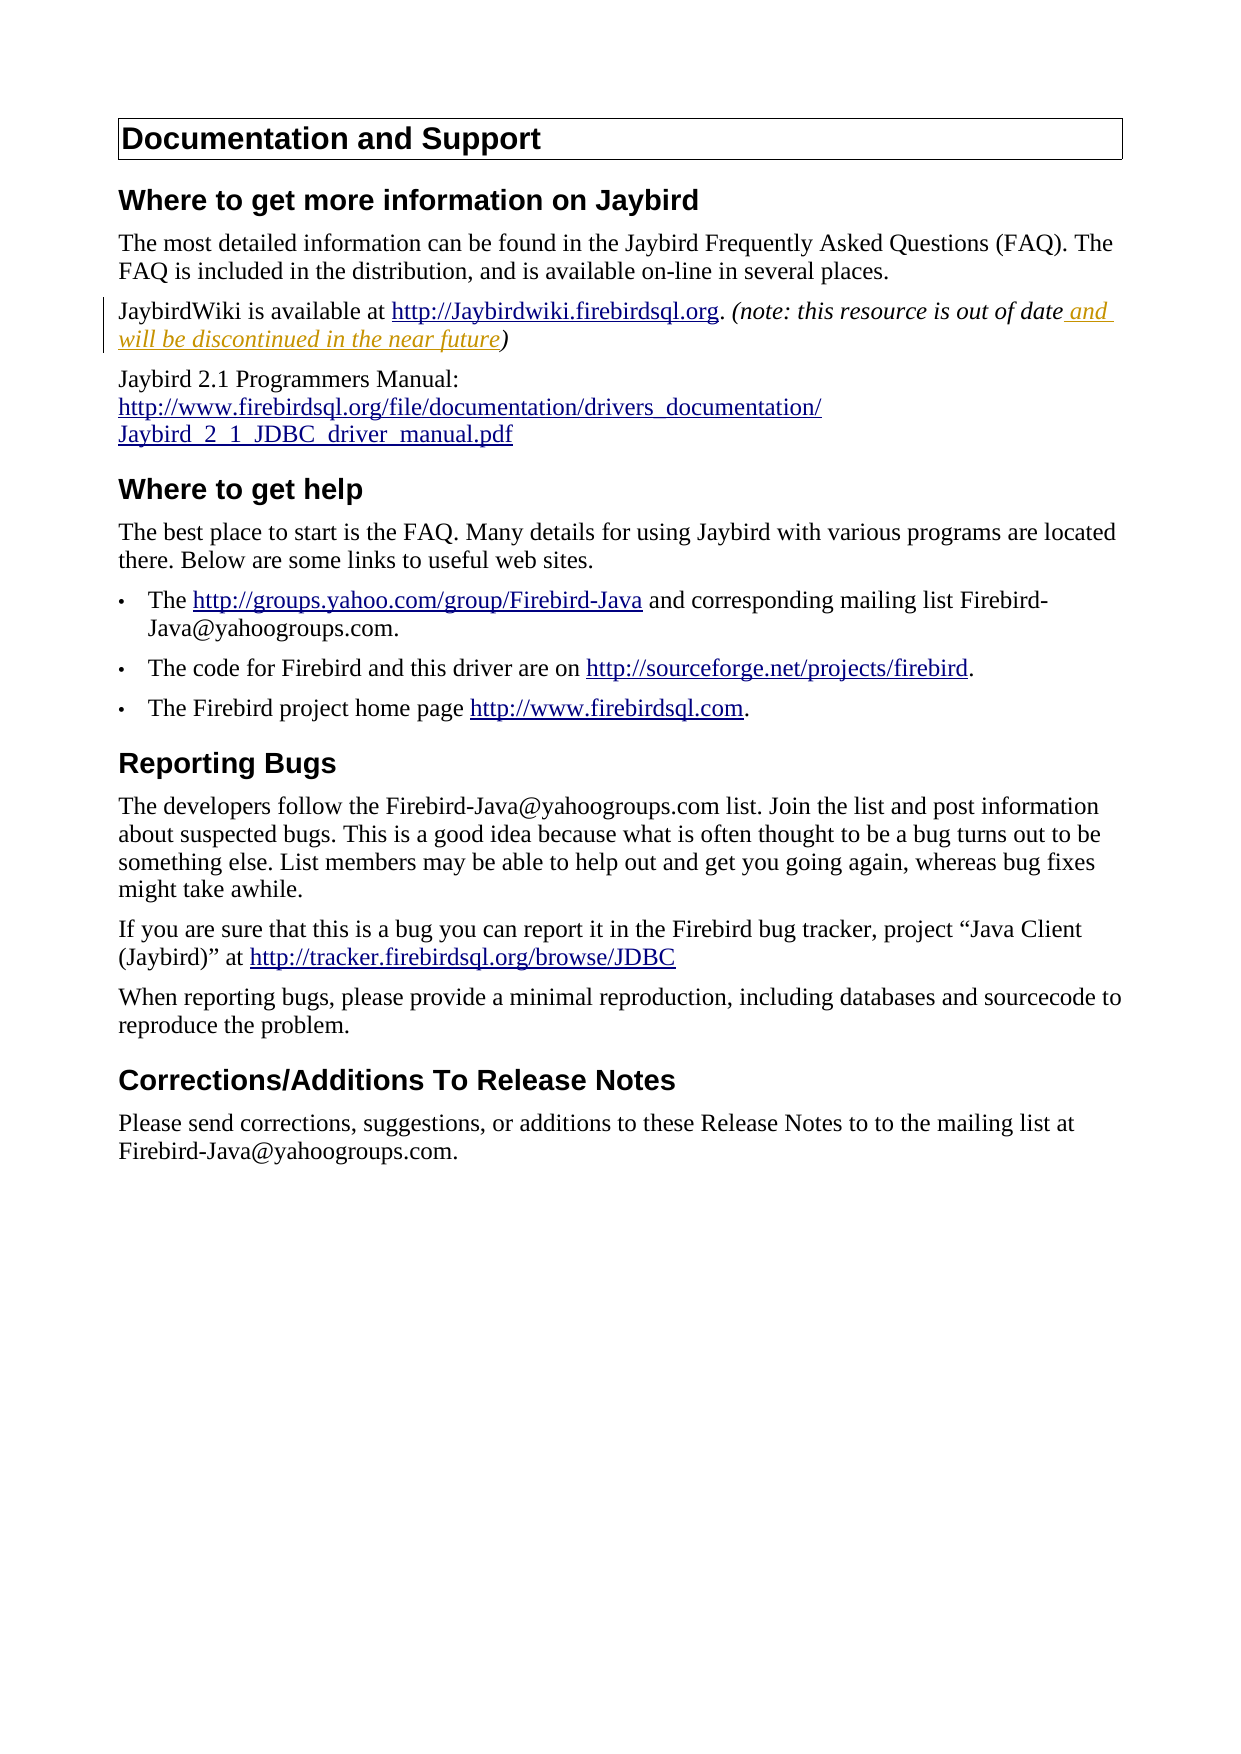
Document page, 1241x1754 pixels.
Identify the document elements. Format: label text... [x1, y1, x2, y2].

subtitle Corrections/Additions To Release Notes [118, 1064, 1122, 1097]
list The http://groups.yahoo.com/group/Firebird-Java and corresponding mailing list Firebird-Java@yahoogroups.com. [118, 586, 1122, 642]
subtitle Reporting Bugs [118, 747, 1122, 780]
text JaybirdWiki is available at http://Jaybirdwiki.firebirdsql.org. (note: this resource is out of date and will be discontinued in the near future) [118, 297, 1122, 352]
text Jaybird 2.1 Programmers Manual: http://www.firebirdsql.org/file/documentation/drivers_documentation/Jaybird_2_1_JDBC_driver_manual.pdf [118, 365, 1122, 448]
list The code for Firebird and this driver are on http://sourceforge.net/projects/firebird. [118, 654, 1122, 682]
list The Firebird project home page http://www.firebirdsql.com. [118, 694, 1122, 722]
subtitle Where to get help [118, 473, 1122, 506]
subtitle Where to get more information on Jaybird [118, 184, 1122, 217]
text The most detailed information can be found in the Jaybird Frequently Asked Questions (FAQ). The FAQ is included in the distribution, and is available on-line in several places. [118, 229, 1122, 284]
text When reporting bugs, please provide a minimal reproduction, including databases and sourcecode to reproduce the problem. [118, 983, 1122, 1039]
text The best place to start is the FAQ. Many details for using Jaybird with various programs are located there. Below are some links to useful web sites. [118, 518, 1122, 574]
subtitle Documentation and Support [119, 119, 1122, 159]
text Please send corrections, suggestions, or additions to these Release Notes to to the mailing list at Firebird-Java@yahoogroups.com. [118, 1109, 1122, 1164]
text If you are sure that this is a bug you can report it in the Firebird bug tracker, project “Java Client (Jaybird)” at http://tracker.firebirdsql.org/browse/JDBC [118, 916, 1122, 971]
text The developers follow the Firebird-Java@yahoogroups.com list. Join the list and post information about suspected bugs. This is a good idea because what is often thought to be a bug turns out to be something else. List members may be able to help out and get you going again, whereas bug fixes might take awhile. [118, 792, 1122, 903]
